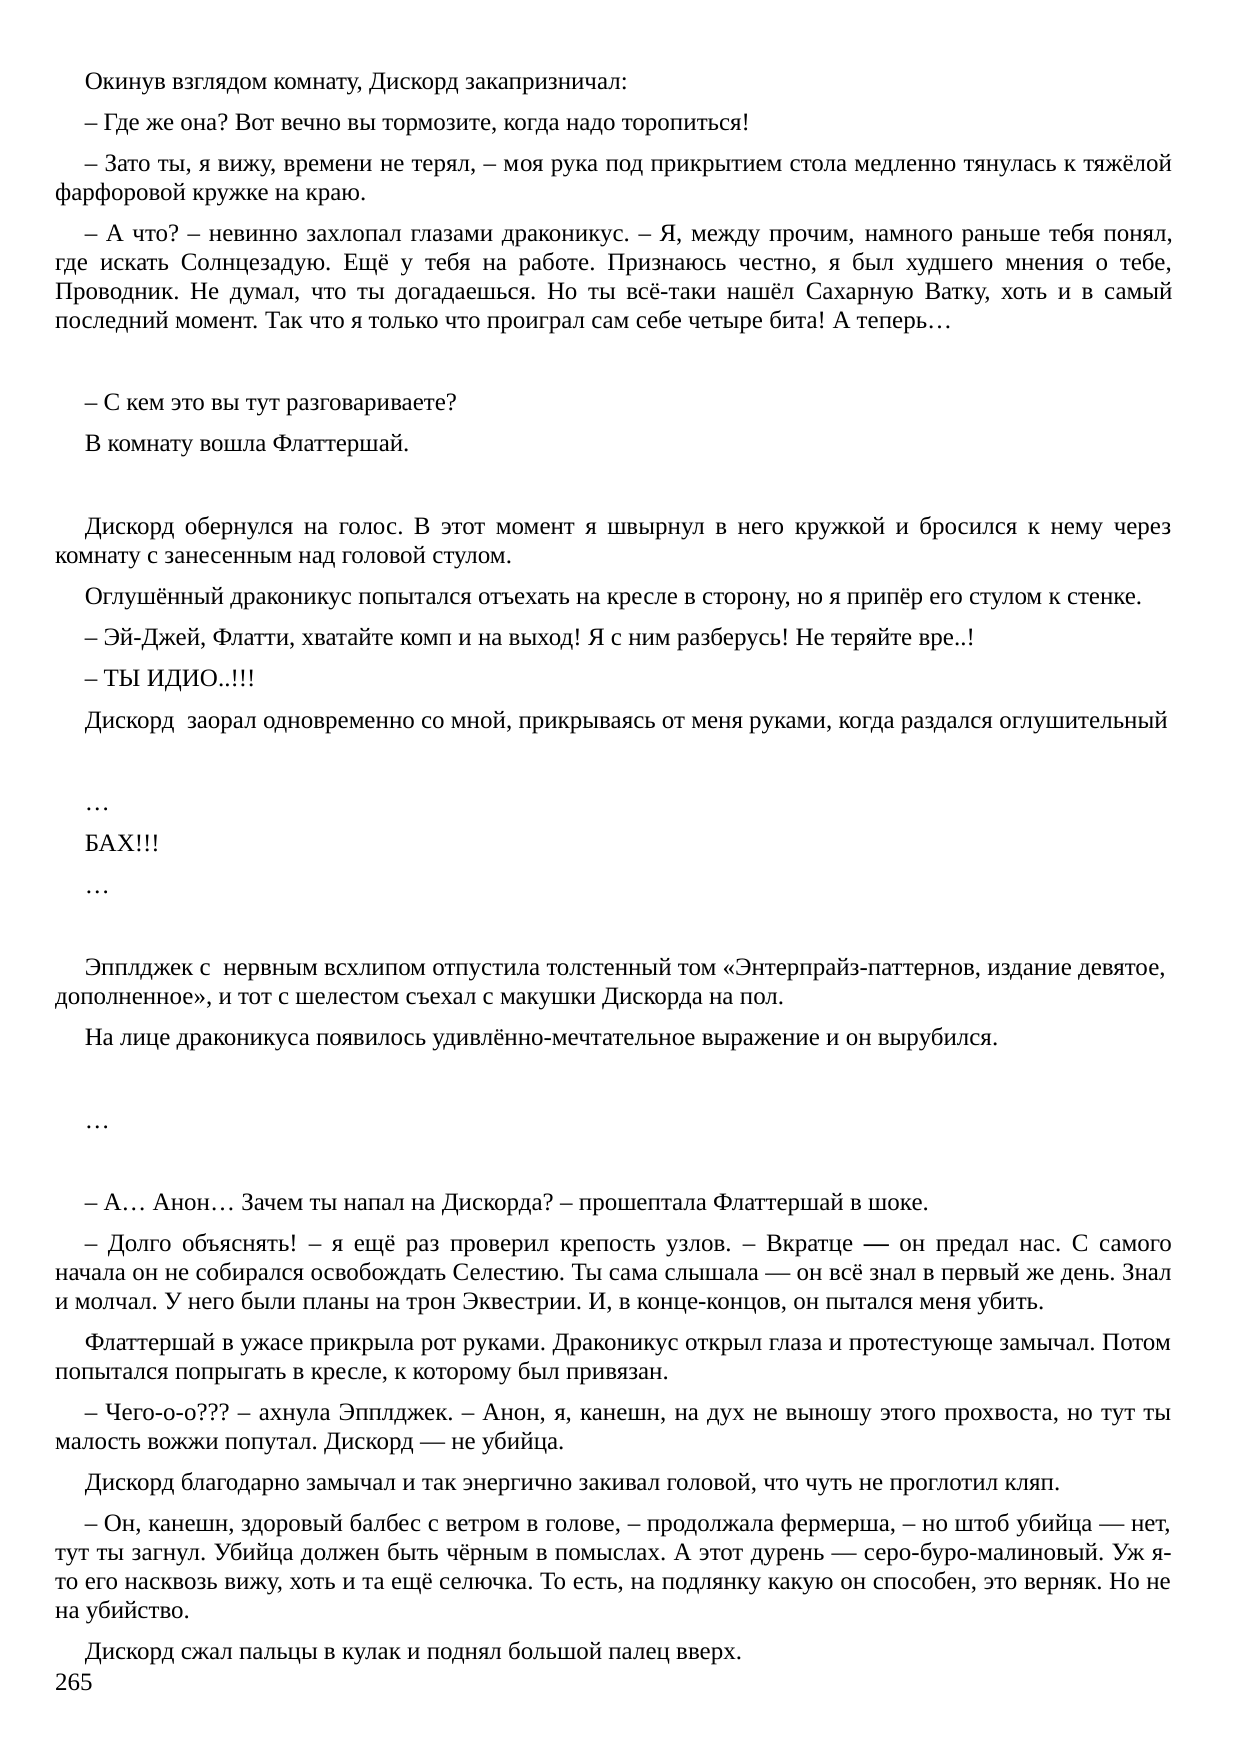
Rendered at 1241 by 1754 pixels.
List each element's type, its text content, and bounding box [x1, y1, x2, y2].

text … [55, 787, 1173, 816]
text – Где же она? Вот вечно вы тормозите, когда надо торопиться! [55, 107, 1173, 136]
text – Чего-о-о??? – ахнула Эпплджек. – Анон, я, канешн, на дух не выношу этого прохвоста, но тут ты малость вожжи попутал. Дискорд — не убийца. [55, 1397, 1173, 1455]
text Эпплджек с нервным всхлипом отпустила толстенный том «Энтерпрайз-паттернов, издание девятое, дополненное», и тот с шелестом съехал с макушки Дискорда на пол. [55, 952, 1173, 1010]
text – А… Анон… Зачем ты напал на Дискорда? – прошептала Флаттершай в шоке. [55, 1187, 1173, 1216]
text Дискорд сжал пальцы в кулак и поднял большой палец вверх. [55, 1636, 1173, 1665]
text – А что? – невинно захлопал глазами драконикус. – Я, между прочим, намного раньше тебя понял, где искать Солнцезадую. Ещё у тебя на работе. Признаюсь честно, я был худшего мнения о тебе, Проводник. Не думал, что ты догадаешься. Но ты всё-таки нашёл Сахарную Ватку, хоть и в самый последний момент. Так что я только что проиграл сам себе четыре бита! А теперь… [55, 218, 1173, 333]
text – С кем это вы тут разговариваете? [55, 387, 1173, 416]
text Флаттершай в ужасе прикрыла рот руками. Драконикус открыл глаза и протестующе замычал. Потом попытался попрыгать в кресле, к которому был привязан. [55, 1327, 1173, 1385]
text – Он, канешн, здоровый балбес с ветром в голове, – продолжала фермерша, – но штоб убийца — нет, тут ты загнул. Убийца должен быть чёрным в помыслах. А этот дурень — серо-буро-малиновый. Уж я-то его насквозь вижу, хоть и та ещё селючка. То есть, на подлянку какую он способен, это верняк. Но не на убийство. [55, 1508, 1173, 1623]
text На лице драконикуса появилось удивлённо-мечтательное выражение и он вырубился. [55, 1022, 1173, 1051]
text … [55, 870, 1173, 898]
text – Эй-Джей, Флатти, хватайте комп и на выход! Я с ним разберусь! Не теряйте вре..! [55, 622, 1173, 651]
text Дискорд благодарно замычал и так энергично закивал головой, что чуть не проглотил кляп. [55, 1467, 1173, 1496]
text … [55, 1105, 1173, 1133]
text В комнату вошла Флаттершай. [55, 428, 1173, 457]
text – Долго объяснять! – я ещё раз проверил крепость узлов. – Вкратце — он предал нас. С самого начала он не собирался освобождать Селестию. Ты сама слышала — он всё знал в первый же день. Знал и молчал. У него были планы на трон Эквестрии. И, в конце-концов, он пытался меня убить. [55, 1228, 1173, 1315]
text Оглушённый драконикус попытался отъехать на кресле в сторону, но я припёр его стулом к стенке. [55, 581, 1173, 610]
text Дискорд обернулся на голос. В этот момент я швырнул в него кружкой и бросился к нему через комнату с занесенным над головой стулом. [55, 511, 1173, 568]
text Окинув взглядом комнату, Дискорд закапризничал: [55, 66, 1173, 95]
text – ТЫ ИДИО..!!! [55, 663, 1173, 692]
text Дискорд заорал одновременно со мной, прикрываясь от меня руками, когда раздался оглушительный [55, 705, 1173, 733]
text – Зато ты, я вижу, времени не терял, – моя рука под прикрытием стола медленно тянулась к тяжёлой фарфоровой кружке на краю. [55, 148, 1173, 206]
text БАХ!!! [55, 828, 1173, 857]
